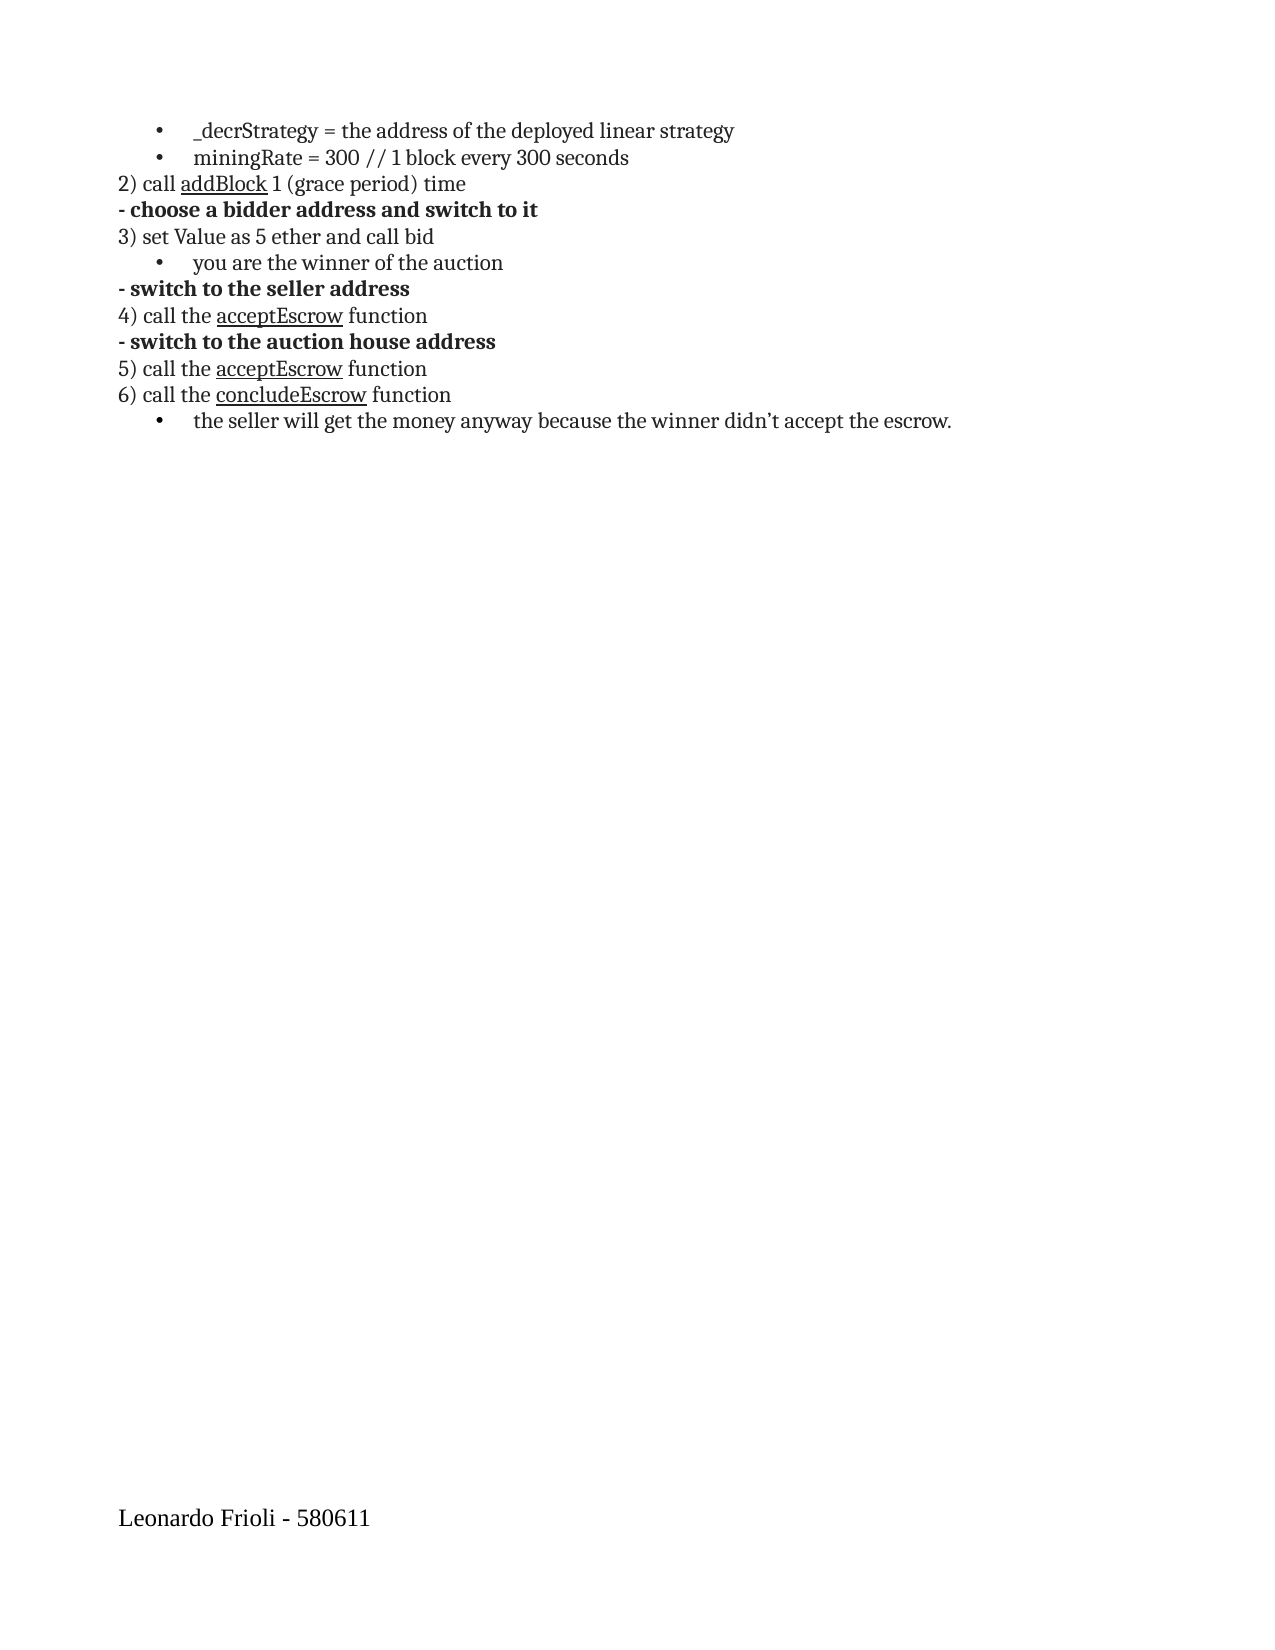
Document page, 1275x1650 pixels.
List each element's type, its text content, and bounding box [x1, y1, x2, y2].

text 4) call the acceptEscrow function [118, 303, 1157, 329]
text - switch to the auction house address [118, 329, 1157, 355]
text - choose a bidder address and switch to it [118, 197, 1157, 223]
text 2) call addBlock 1 (grace period) time [118, 171, 1157, 197]
list miningRate = 300 // 1 block every 300 seconds [156, 144, 1157, 171]
list _decrStrategy = the address of the deployed linear strategy [156, 118, 1157, 144]
text 3) set Value as 5 ether and call bid [118, 223, 1157, 250]
text - switch to the seller address [118, 276, 1157, 303]
text 5) call the acceptEscrow function [118, 355, 1157, 382]
text 6) call the concludeEscrow function [118, 382, 1157, 408]
list the seller will get the money anyway because the winner didn’t accept the escrow. [156, 408, 1157, 434]
list you are the winner of the auction [156, 250, 1157, 276]
